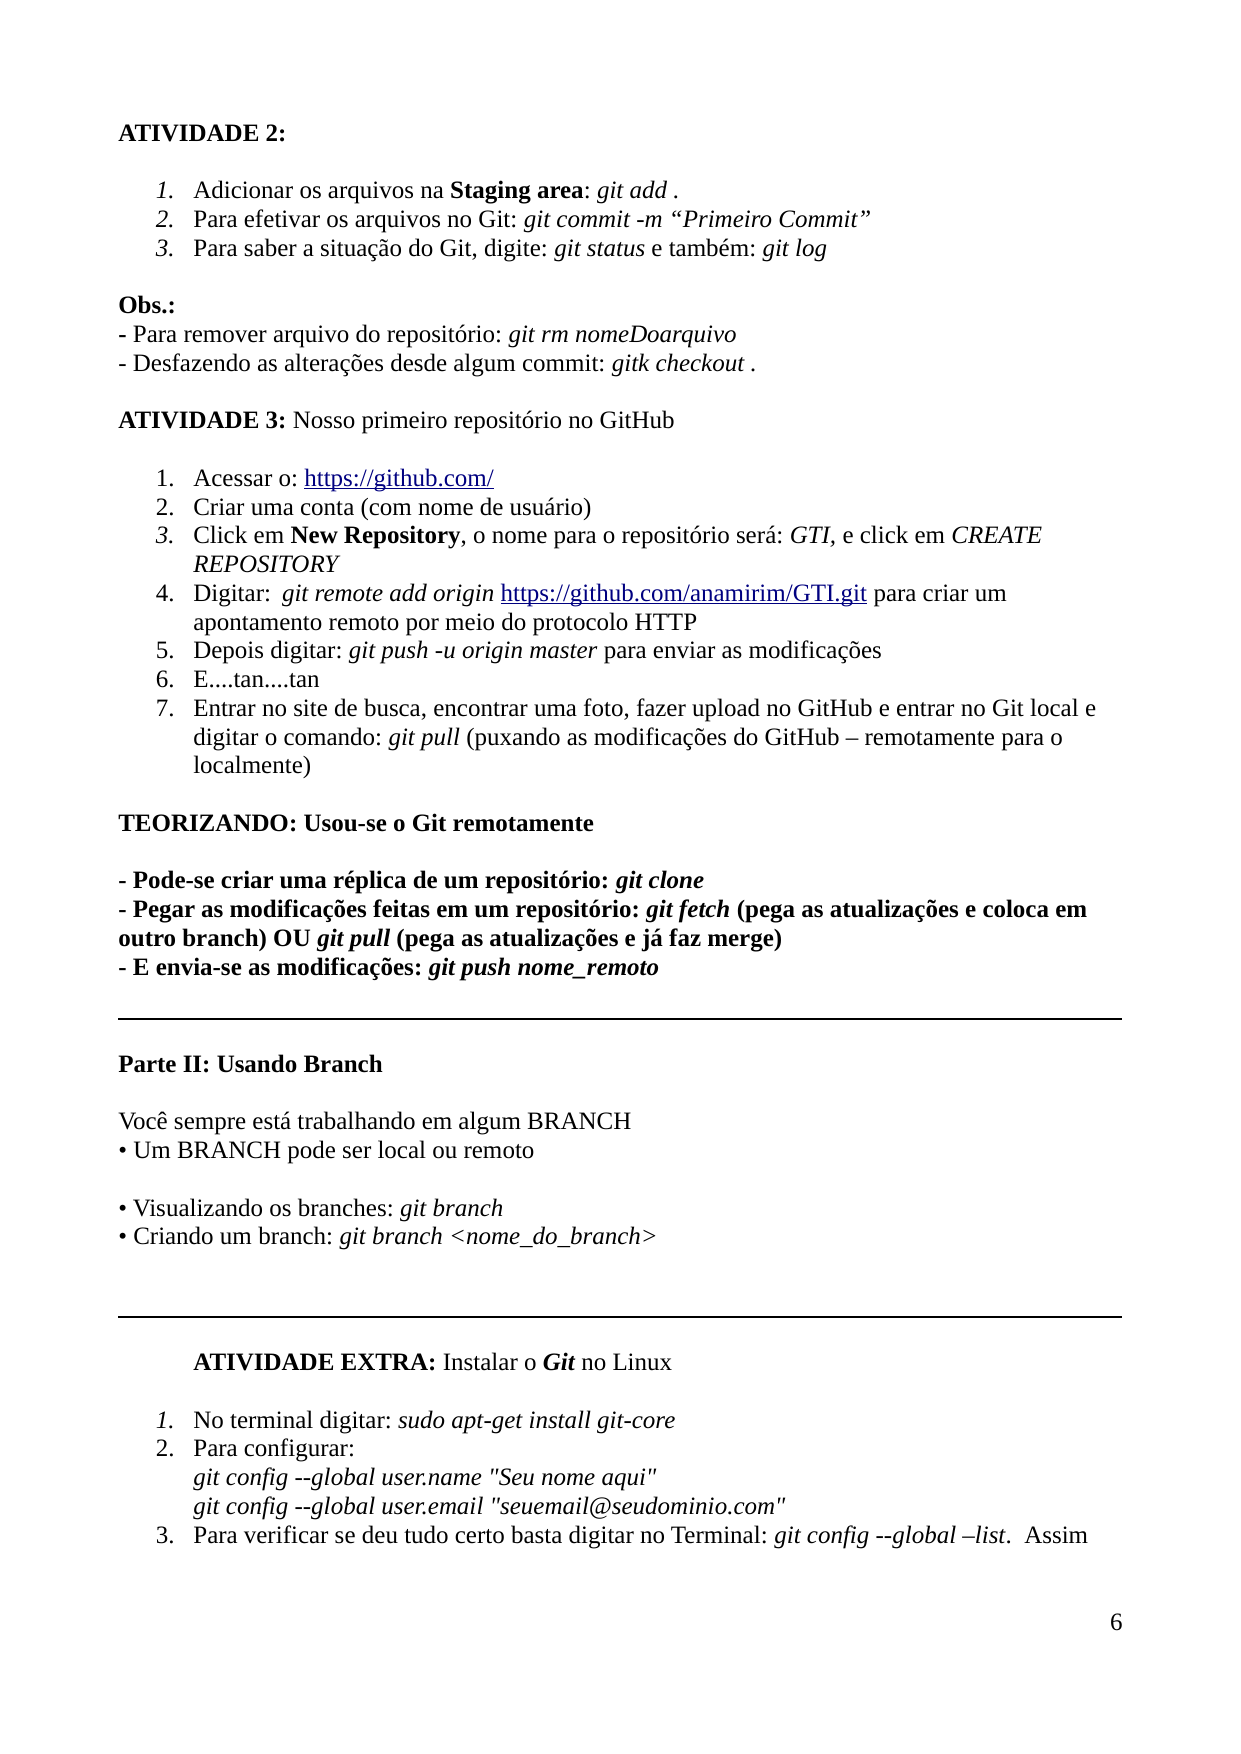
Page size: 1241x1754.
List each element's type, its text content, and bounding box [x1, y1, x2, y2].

list Adicionar os arquivos na Staging area: git add . [156, 176, 1122, 204]
list Entrar no site de busca, encontrar uma foto, fazer upload no GitHub e entrar no Git local e digitar o comando: git pull (puxando as modificações do GitHub – remotamente para o localmente) [156, 693, 1122, 779]
text - Pode-se criar uma réplica de um repositório: git clone [118, 866, 1122, 894]
list Click em New Repository, o nome para o repositório será: GTI, e click em CREATE REPOSITORY [156, 521, 1122, 578]
list Para configurar: [156, 1433, 1122, 1462]
list Acessar o: https://github.com/ [156, 463, 1122, 492]
list Criar uma conta (com nome de usuário) [156, 492, 1122, 521]
list No terminal digitar: sudo apt-get install git-core [156, 1405, 1122, 1433]
list Digitar: git remote add origin https://github.com/anamirim/GTI.git para criar um apontamento remoto por meio do protocolo HTTP [156, 578, 1122, 636]
text - E envia-se as modificações: git push nome_remoto [118, 952, 1122, 981]
text ATIVIDADE 2: [118, 118, 1122, 147]
text Parte II: Usando Branch [118, 1049, 1122, 1078]
text TEORIZANDO: Usou-se o Git remotamente [118, 808, 1122, 837]
text Obs.: [118, 291, 1122, 319]
list Para saber a situação do Git, digite: git status e também: git log [156, 233, 1122, 262]
list git config --global user.email "seuemail@seudominio.com" [156, 1491, 1122, 1520]
text • Visualizando os branches: git branch [118, 1193, 1122, 1221]
text ATIVIDADE 3: Nosso primeiro repositório no GitHub [118, 406, 1122, 434]
text • Um BRANCH pode ser local ou remoto [118, 1135, 1122, 1164]
list Para verificar se deu tudo certo basta digitar no Terminal: git config --global –list. Assim [156, 1520, 1122, 1548]
text - Para remover arquivo do repositório: git rm nomeDoarquivo [118, 319, 1122, 348]
text - Pegar as modificações feitas em um repositório: git fetch (pega as atualizações e coloca em outro branch) OU git pull (pega as atualizações e já faz merge) [118, 894, 1122, 952]
text - Desfazendo as alterações desde algum commit: gitk checkout . [118, 348, 1122, 377]
list Para efetivar os arquivos no Git: git commit -m “Primeiro Commit” [156, 204, 1122, 233]
list ATIVIDADE EXTRA: Instalar o Git no Linux [156, 1347, 1122, 1376]
text • Criando um branch: git branch <nome_do_branch> [118, 1221, 1122, 1250]
list git config --global user.name "Seu nome aqui" [156, 1462, 1122, 1491]
list Depois digitar: git push -u origin master para enviar as modificações [156, 636, 1122, 664]
text Você sempre está trabalhando em algum BRANCH [118, 1106, 1122, 1135]
list E....tan....tan [156, 664, 1122, 693]
